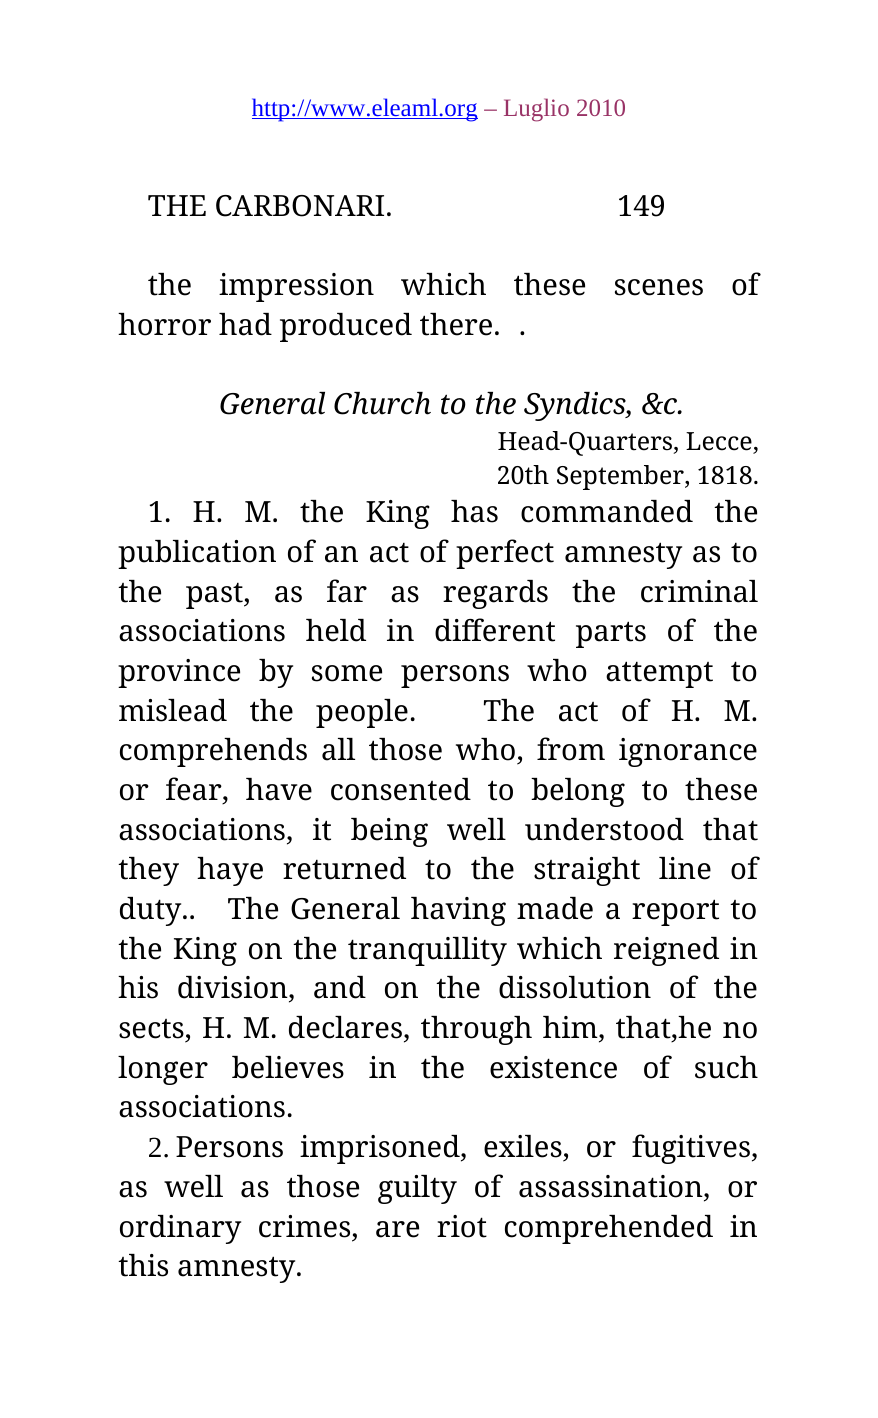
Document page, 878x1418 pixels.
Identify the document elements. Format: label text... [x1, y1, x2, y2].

text THE CARBONARI. 149 [118, 185, 759, 225]
text the impression which these scenes of horror had produced there. . [118, 264, 759, 344]
text 20th September, 1818. [118, 457, 759, 491]
text Head-Quarters, Lecce, [118, 423, 759, 457]
list Persons imprisoned, exiles, or fugitives, as well as those guilty of assassination, or ordinary crimes, are riot comprehended in this amnesty. [118, 1126, 759, 1285]
text General Church to the Syndics, &c. [118, 384, 759, 423]
text 1. H. M. the King has commanded the publication of an act of perfect amnesty as to the past, as far as regards the criminal associations held in different parts of the province by some persons who attempt to mislead the people. The act of H. M. comprehends all those who, from ignorance or fear, have consented to belong to these associations, it being well understood that they haye returned to the straight line of duty.. The General having made a report to the King on the tranquillity which reigned in his division, and on the dissolution of the sects, H. M. declares, through him, that,he no longer believes in the existence of such associations. [118, 491, 759, 1126]
